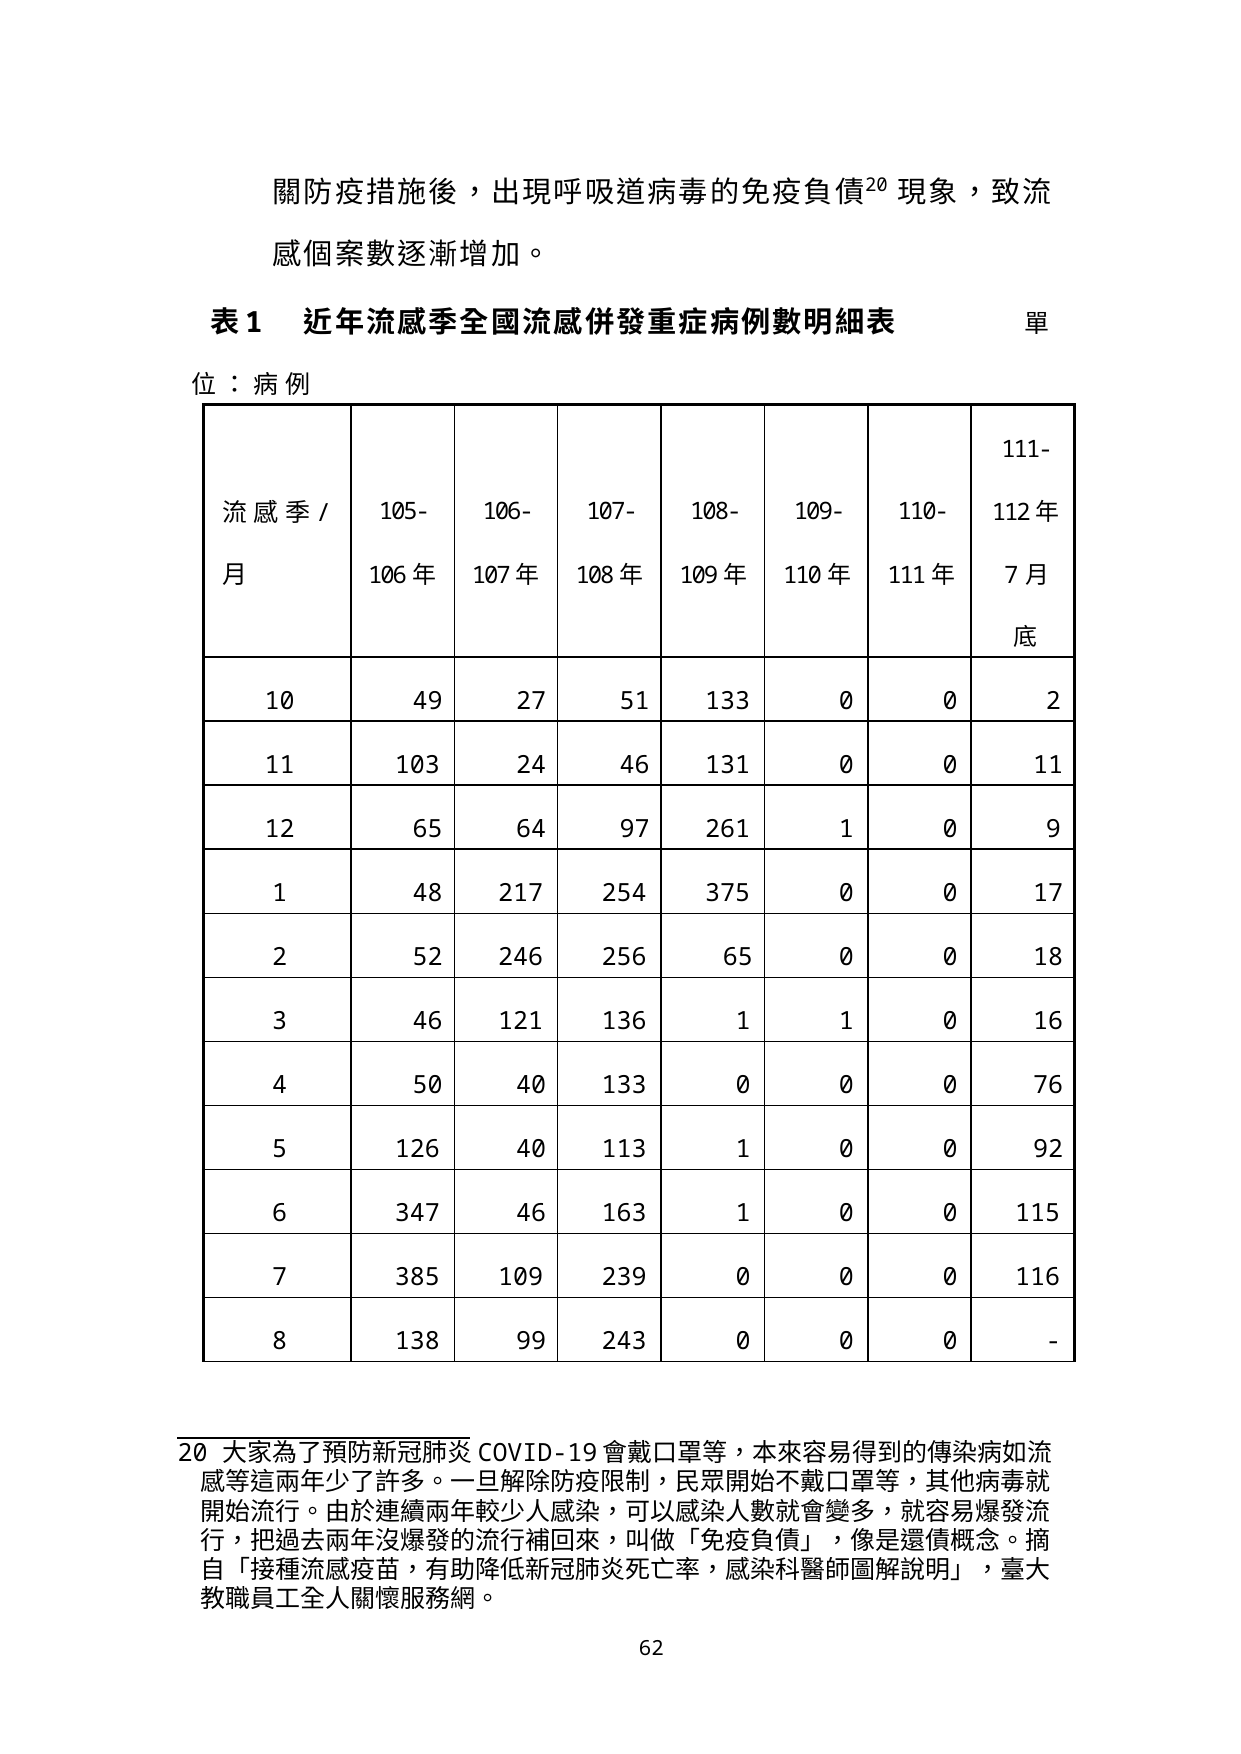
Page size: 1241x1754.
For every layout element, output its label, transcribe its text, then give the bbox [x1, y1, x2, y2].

table_cell 375 [662, 850, 764, 912]
table_cell 2 [205, 914, 350, 976]
table_cell 7 [205, 1234, 350, 1297]
table_cell 17 [972, 850, 1073, 912]
table_cell 254 [558, 850, 660, 912]
table_cell 0 [765, 658, 867, 720]
table_cell 243 [558, 1298, 660, 1361]
table_cell 0 [765, 1042, 867, 1104]
table_cell 126 [352, 1106, 454, 1169]
table_header 109-110年 [765, 406, 867, 656]
table_cell 76 [972, 1042, 1073, 1104]
table_cell 0 [662, 1234, 764, 1297]
table_cell 1 [765, 786, 867, 848]
table_header 110-111年 [869, 406, 970, 656]
table_cell 109 [455, 1234, 557, 1297]
table_cell 46 [352, 978, 454, 1041]
table_cell 65 [662, 914, 764, 976]
table_cell 163 [558, 1170, 660, 1233]
table_cell 0 [765, 1234, 867, 1297]
table_cell 115 [972, 1170, 1073, 1233]
table_cell 138 [352, 1298, 454, 1361]
table_cell 0 [869, 658, 970, 720]
table_cell 0 [869, 1298, 970, 1361]
table_cell 40 [455, 1042, 557, 1104]
table_cell 0 [765, 1298, 867, 1361]
table_cell 92 [972, 1106, 1073, 1169]
table_cell 121 [455, 978, 557, 1041]
table_cell 1 [205, 850, 350, 912]
table_cell 2 [972, 658, 1073, 720]
table_cell 0 [765, 850, 867, 912]
table_cell 136 [558, 978, 660, 1041]
table_cell 4 [205, 1042, 350, 1104]
table_cell 11 [972, 722, 1073, 784]
table_cell 6 [205, 1170, 350, 1233]
table_cell 103 [352, 722, 454, 784]
table_cell 52 [352, 914, 454, 976]
table_cell 131 [662, 722, 764, 784]
table_cell 46 [455, 1170, 557, 1233]
table_cell 0 [869, 1106, 970, 1169]
table_cell 11 [205, 722, 350, 784]
table_cell 3 [205, 978, 350, 1041]
table_cell 0 [765, 722, 867, 784]
table_cell 5 [205, 1106, 350, 1169]
table_cell 217 [455, 850, 557, 912]
table_cell 246 [455, 914, 557, 976]
table_cell 64 [455, 786, 557, 848]
text 表1 近年流感季全國流感併發重症病例數明細表 單位：病例 [183, 278, 1063, 403]
table_header 107-108年 [558, 406, 660, 656]
table_cell 0 [765, 1106, 867, 1169]
table_cell 0 [869, 786, 970, 848]
table_header 108-109年 [662, 406, 764, 656]
table_cell 65 [352, 786, 454, 848]
table_cell 0 [869, 1234, 970, 1297]
table_cell 0 [662, 1298, 764, 1361]
table_cell 1 [662, 1170, 764, 1233]
table_cell 0 [765, 1170, 867, 1233]
table_cell 0 [765, 914, 867, 976]
table_cell 385 [352, 1234, 454, 1297]
table_cell 18 [972, 914, 1073, 976]
table_cell 0 [869, 1042, 970, 1104]
table_cell 347 [352, 1170, 454, 1233]
table_cell 1 [765, 978, 867, 1041]
table_cell 48 [352, 850, 454, 912]
text 大家為了預防新冠肺炎COVID-19會戴口罩等，本來容易得到的傳染病如流感等這兩年少了許多。一旦解除防疫限制，民眾開始不戴口罩等，其他病毒就開始流行。由於連續兩年較少人感染，可以感染人數就會變多，就容易爆發流行，把過去兩年沒爆發的流行補回來，叫做「免疫負債」，像是還債概念。摘自「接種流感疫苗，有助降低新冠肺炎死亡率，感染科醫師圖解說明」，臺大教職員工全人關懷服務網。 [177, 1438, 1063, 1613]
table_cell 24 [455, 722, 557, 784]
table_cell 97 [558, 786, 660, 848]
table_cell 27 [455, 658, 557, 720]
table_cell 1 [662, 1106, 764, 1169]
table_cell - [972, 1298, 1073, 1361]
table_cell 1 [662, 978, 764, 1041]
table_cell 0 [869, 722, 970, 784]
table_cell 50 [352, 1042, 454, 1104]
table_cell 9 [972, 786, 1073, 848]
table_cell 40 [455, 1106, 557, 1169]
table_cell 12 [205, 786, 350, 848]
table_cell 16 [972, 978, 1073, 1041]
table_cell 8 [205, 1298, 350, 1361]
table_header 流感季/月 [205, 406, 350, 656]
text 關防疫措施後，出現呼吸道病毒的免疫負債現象，致流感個案數逐漸增加。 [266, 148, 1063, 273]
table_cell 239 [558, 1234, 660, 1297]
table_cell 261 [662, 786, 764, 848]
table_cell 0 [869, 914, 970, 976]
table_header 111-112年7月底 [972, 406, 1073, 656]
table_cell 0 [869, 1170, 970, 1233]
table_cell 256 [558, 914, 660, 976]
table_cell 0 [869, 850, 970, 912]
table_cell 46 [558, 722, 660, 784]
table_cell 113 [558, 1106, 660, 1169]
table_cell 0 [869, 978, 970, 1041]
table_cell 49 [352, 658, 454, 720]
table_cell 133 [662, 658, 764, 720]
table_cell 116 [972, 1234, 1073, 1297]
table_cell 10 [205, 658, 350, 720]
table_header 106-107年 [455, 406, 557, 656]
table_cell 133 [558, 1042, 660, 1104]
table_cell 51 [558, 658, 660, 720]
table_cell 0 [662, 1042, 764, 1104]
table_cell 99 [455, 1298, 557, 1361]
table_header 105-106年 [352, 406, 454, 656]
